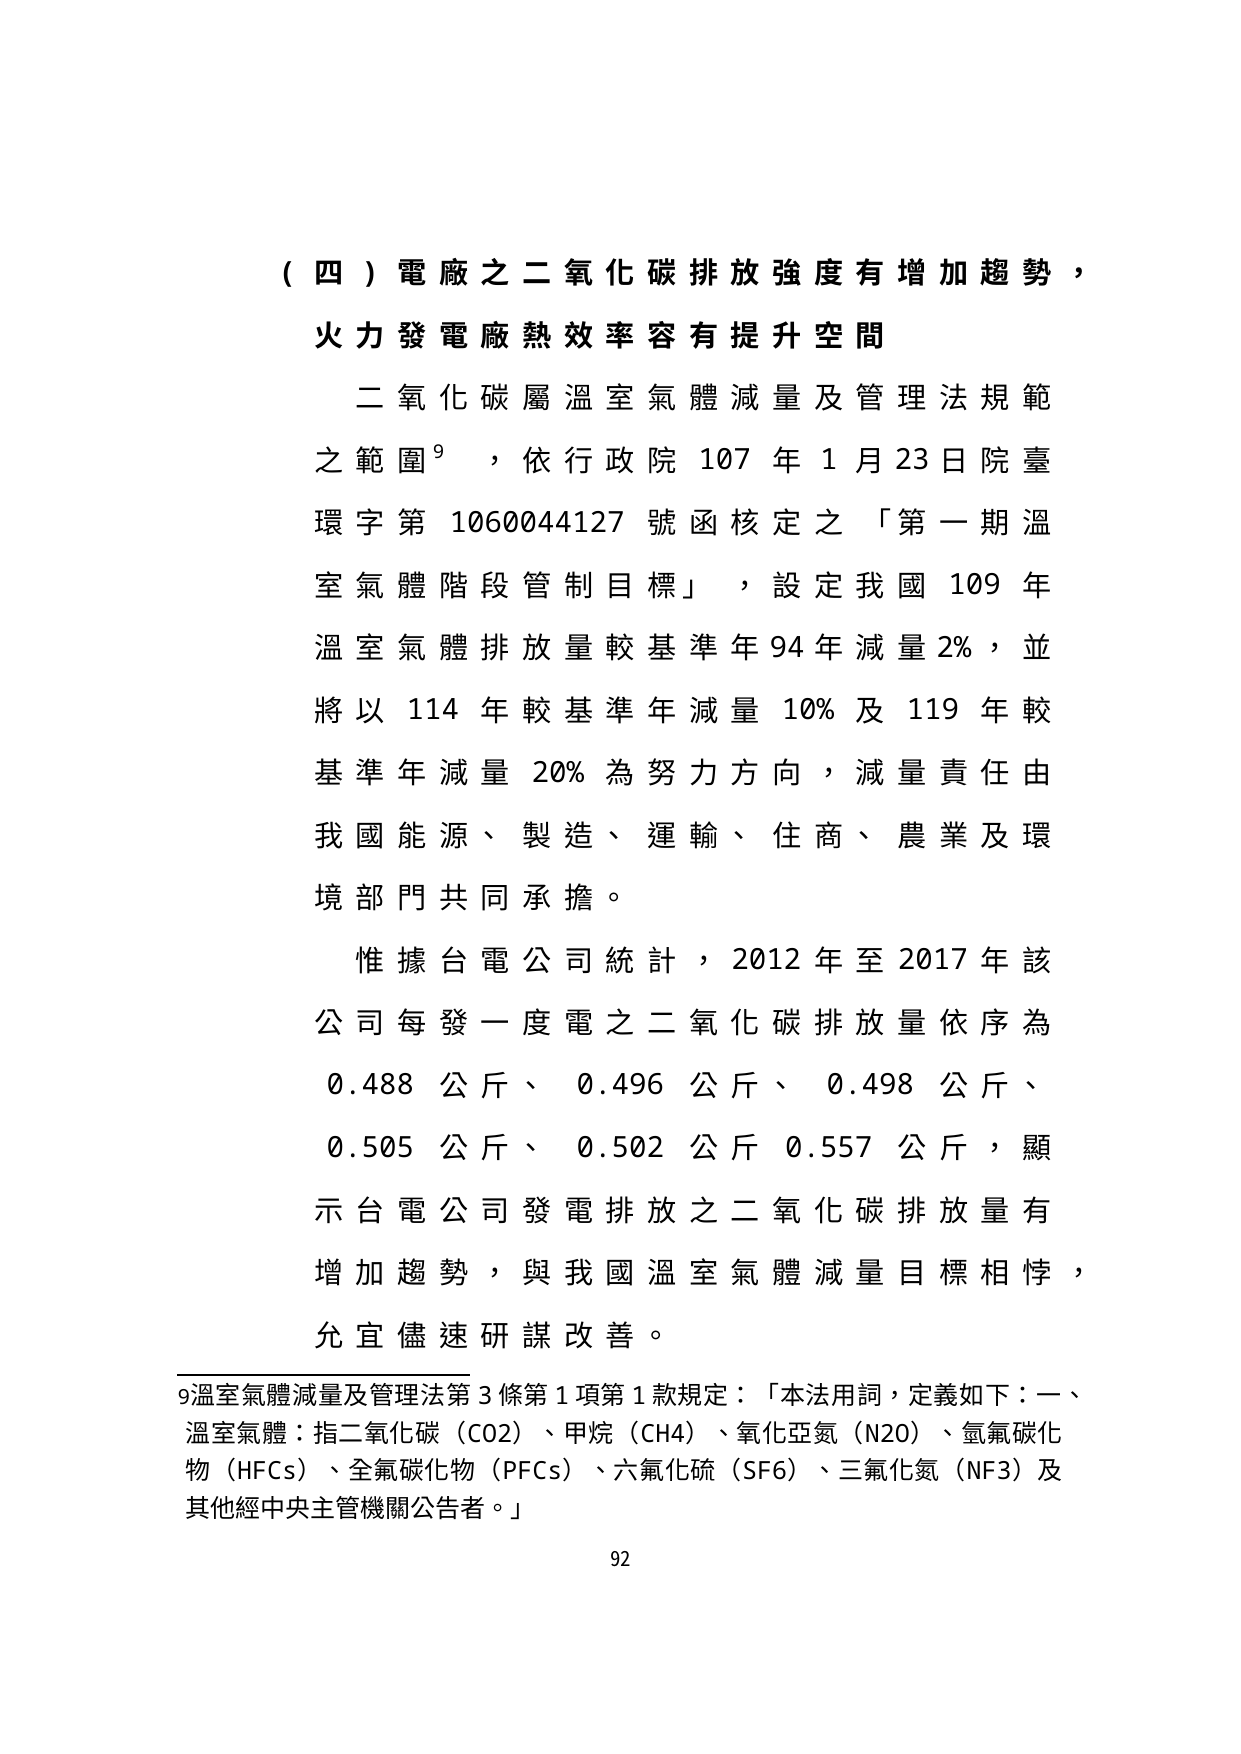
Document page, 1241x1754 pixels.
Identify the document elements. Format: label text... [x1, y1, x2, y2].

text (四)電廠之二氧化碳排放強度有增加趨勢，火力發電廠熱效率容有提升空間 [242, 229, 1058, 354]
text 惟據台電公司統計，2012年至2017年該公司每發一度電之二氧化碳排放量依序為0.488公斤、0.496公斤、0.498公斤、0.505公斤、0.502公斤0.557公斤，顯示台電公司發電排放之二氧化碳排放量有增加趨勢，與我國溫室氣體減量目標相悖，允宜儘速研謀改善。 [271, 917, 1058, 1354]
text 溫室氣體減量及管理法第3條第1項第1款規定：「本法用詞，定義如下：一、溫室氣體：指二氧化碳（CO2）、甲烷（CH4）、氧化亞氮（N2O）、氫氟碳化物（HFCs）、全氟碳化物（PFCs）、六氟化硫（SF6）、三氟化氮（NF3）及其他經中央主管機關公告者。」 [177, 1375, 1063, 1525]
text 二氧化碳屬溫室氣體減量及管理法規範之範圍，依行政院107年1月23日院臺環字第1060044127號函核定之「第一期溫室氣體階段管制目標」，設定我國109年溫室氣體排放量較基準年94年減量2%，並將以114年較基準年減量10%及119年較基準年減量20%為努力方向，減量責任由我國能源、製造、運輸、住商、農業及環境部門共同承擔。 [271, 354, 1058, 917]
